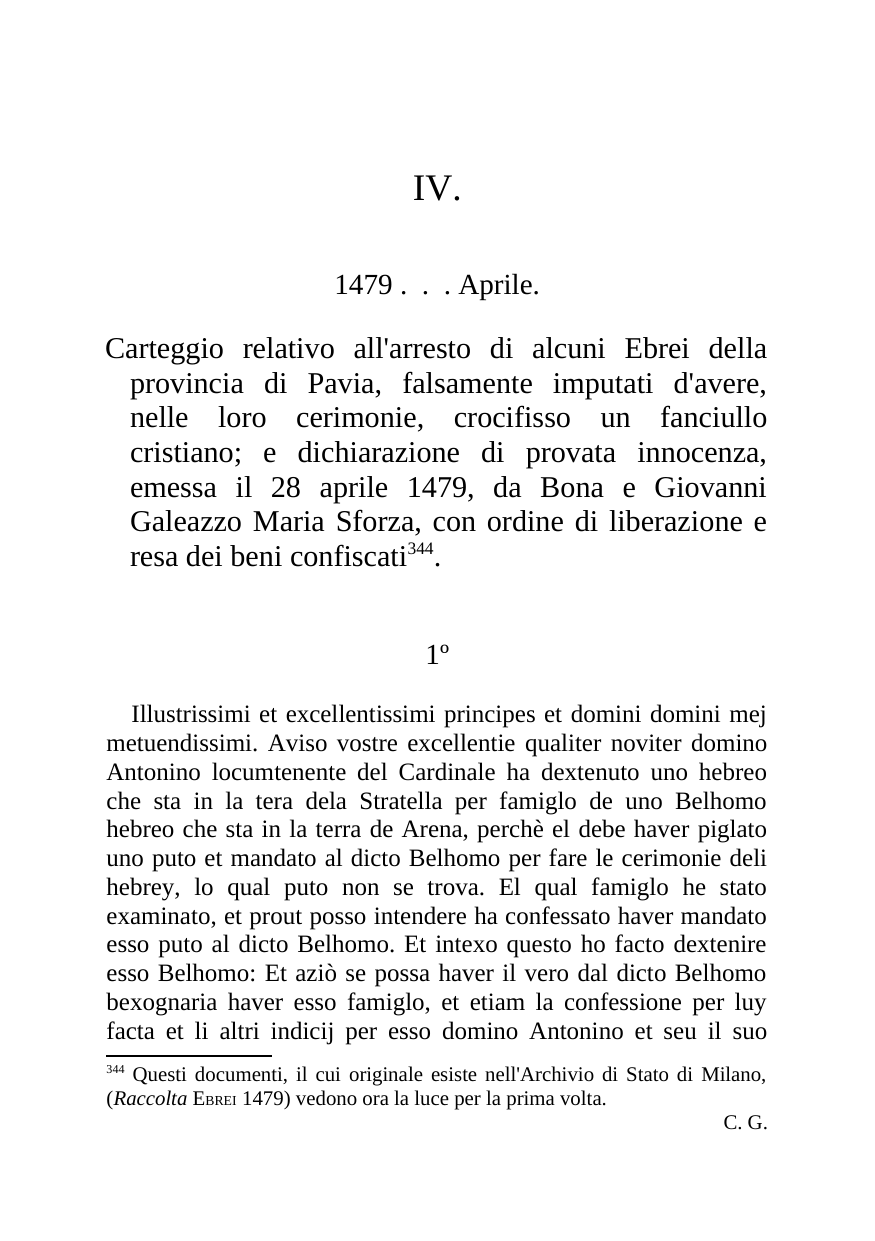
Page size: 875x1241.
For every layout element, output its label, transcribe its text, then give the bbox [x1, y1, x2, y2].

subtitle 1479 . . . Aprile. [106, 267, 768, 301]
text Questi documenti, il cui originale esiste nell'Archivio di Stato di Milano, (Raccolta Ebrei 1479) vedono ora la luce per la prima volta. [106, 1062, 768, 1110]
subtitle Carteggio relativo all'arresto di alcuni Ebrei della provincia di Pavia, falsamente imputati d'avere, nelle loro cerimonie, crocifisso un fanciullo cristiano; e dichiarazione di provata innocenza, emessa il 28 aprile 1479, da Bona e Giovanni Galeazzo Maria Sforza, con ordine di liberazione e resa dei beni confiscati. [105, 330, 768, 573]
subtitle 1º [106, 637, 768, 670]
text C. G. [106, 1110, 768, 1134]
text Illustrissimi et excellentissimi principes et domini domini mej metuendissimi. Aviso vostre excellentie qualiter noviter domino Antonino locumtenente del Cardinale ha dextenuto uno hebreo che sta in la tera dela Stratella per famiglo de uno Belhomo hebreo che sta in la terra de Arena, perchè el debe haver piglato uno puto et mandato al dicto Belhomo per fare le cerimonie deli hebrey, lo qual puto non se trova. El qual famiglo he stato examinato, et prout posso intendere ha confessato haver mandato esso puto al dicto Belhomo. Et intexo questo ho facto dextenire esso Belhomo: Et aziò se possa haver il vero dal dicto Belhomo bexognaria haver esso famiglo, et etiam la confessione per luy facta et li altri indicij per esso domino Antonino et seu il suo [106, 699, 768, 1044]
subtitle IV. [106, 165, 768, 208]
